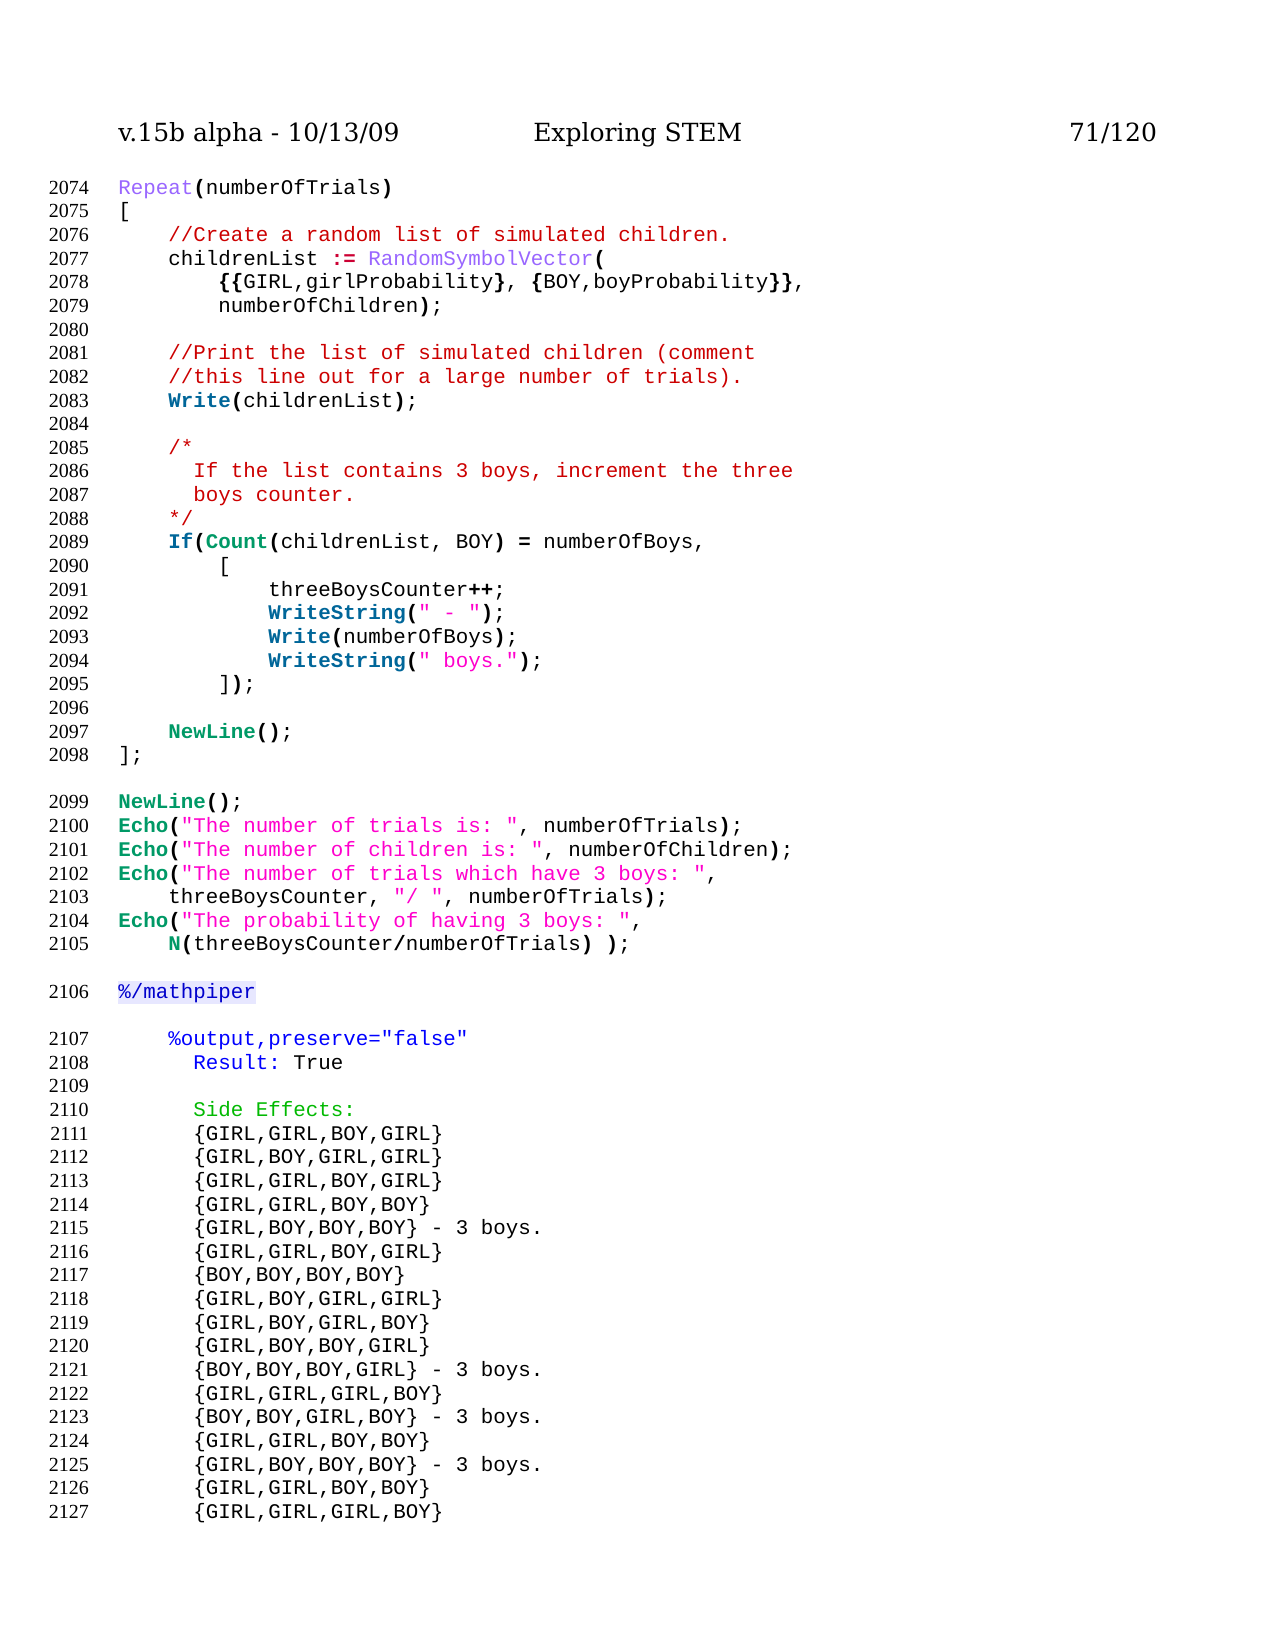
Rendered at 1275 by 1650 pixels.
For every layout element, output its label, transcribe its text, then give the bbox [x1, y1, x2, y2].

text {GIRL,BOY,GIRL,BOY} [118, 1312, 1157, 1335]
text //Create a random list of simulated children. [118, 224, 1157, 248]
text {GIRL,GIRL,BOY,GIRL} [118, 1170, 1157, 1193]
text {{GIRL,girlProbability}, {BOY,boyProbability}}, [118, 271, 1157, 295]
text */ [118, 508, 1157, 531]
text //this line out for a large number of trials). [118, 366, 1157, 389]
text Echo("The probability of having 3 boys: ", [118, 910, 1157, 933]
text ]); [118, 673, 1157, 697]
text {GIRL,BOY,GIRL,GIRL} [118, 1288, 1157, 1312]
text N(threeBoysCounter/numberOfTrials) ); [118, 933, 1157, 957]
text Repeat(numberOfTrials) [118, 177, 1157, 200]
text {GIRL,BOY,BOY,BOY} - 3 boys. [118, 1454, 1157, 1477]
text Echo("The number of children is: ", numberOfChildren); [118, 839, 1157, 862]
text WriteString(" boys."); [118, 650, 1157, 673]
text /* [118, 437, 1157, 461]
text %/mathpiper [118, 981, 1157, 1004]
text Write(numberOfBoys); [118, 626, 1157, 650]
text {BOY,BOY,BOY,BOY} [118, 1264, 1157, 1288]
text //Print the list of simulated children (comment [118, 342, 1157, 366]
text {GIRL,BOY,BOY,GIRL} [118, 1335, 1157, 1359]
text threeBoysCounter++; [118, 579, 1157, 602]
text NewLine(); [118, 792, 1157, 815]
text {GIRL,GIRL,BOY,BOY} [118, 1430, 1157, 1454]
text {GIRL,GIRL,BOY,BOY} [118, 1193, 1157, 1217]
text boys counter. [118, 484, 1157, 508]
text {GIRL,GIRL,BOY,GIRL} [118, 1241, 1157, 1264]
text Result: True [118, 1052, 1157, 1075]
text ]; [118, 744, 1157, 768]
text {GIRL,GIRL,GIRL,BOY} [118, 1383, 1157, 1406]
text {GIRL,GIRL,BOY,BOY} [118, 1477, 1157, 1501]
text {GIRL,GIRL,BOY,GIRL} [118, 1123, 1157, 1146]
text {GIRL,BOY,BOY,BOY} - 3 boys. [118, 1217, 1157, 1241]
text NewLine(); [118, 721, 1157, 744]
text threeBoysCounter, "/ ", numberOfTrials); [118, 886, 1157, 910]
text If the list contains 3 boys, increment the three [118, 461, 1157, 484]
text [ [118, 200, 1157, 224]
text %output,preserve="false" [118, 1028, 1157, 1052]
text {BOY,BOY,BOY,GIRL} - 3 boys. [118, 1359, 1157, 1383]
text WriteString(" - "); [118, 602, 1157, 626]
text {GIRL,BOY,GIRL,GIRL} [118, 1146, 1157, 1170]
text [ [118, 555, 1157, 579]
text Echo("The number of trials which have 3 boys: ", [118, 862, 1157, 886]
text If(Count(childrenList, BOY) = numberOfBoys, [118, 531, 1157, 555]
text numberOfChildren); [118, 295, 1157, 319]
text Side Effects: [118, 1099, 1157, 1123]
text Echo("The number of trials is: ", numberOfTrials); [118, 815, 1157, 839]
text {BOY,BOY,GIRL,BOY} - 3 boys. [118, 1406, 1157, 1430]
text {GIRL,GIRL,GIRL,BOY} [118, 1501, 1157, 1524]
text childrenList := RandomSymbolVector( [118, 248, 1157, 271]
text Write(childrenList); [118, 389, 1157, 413]
